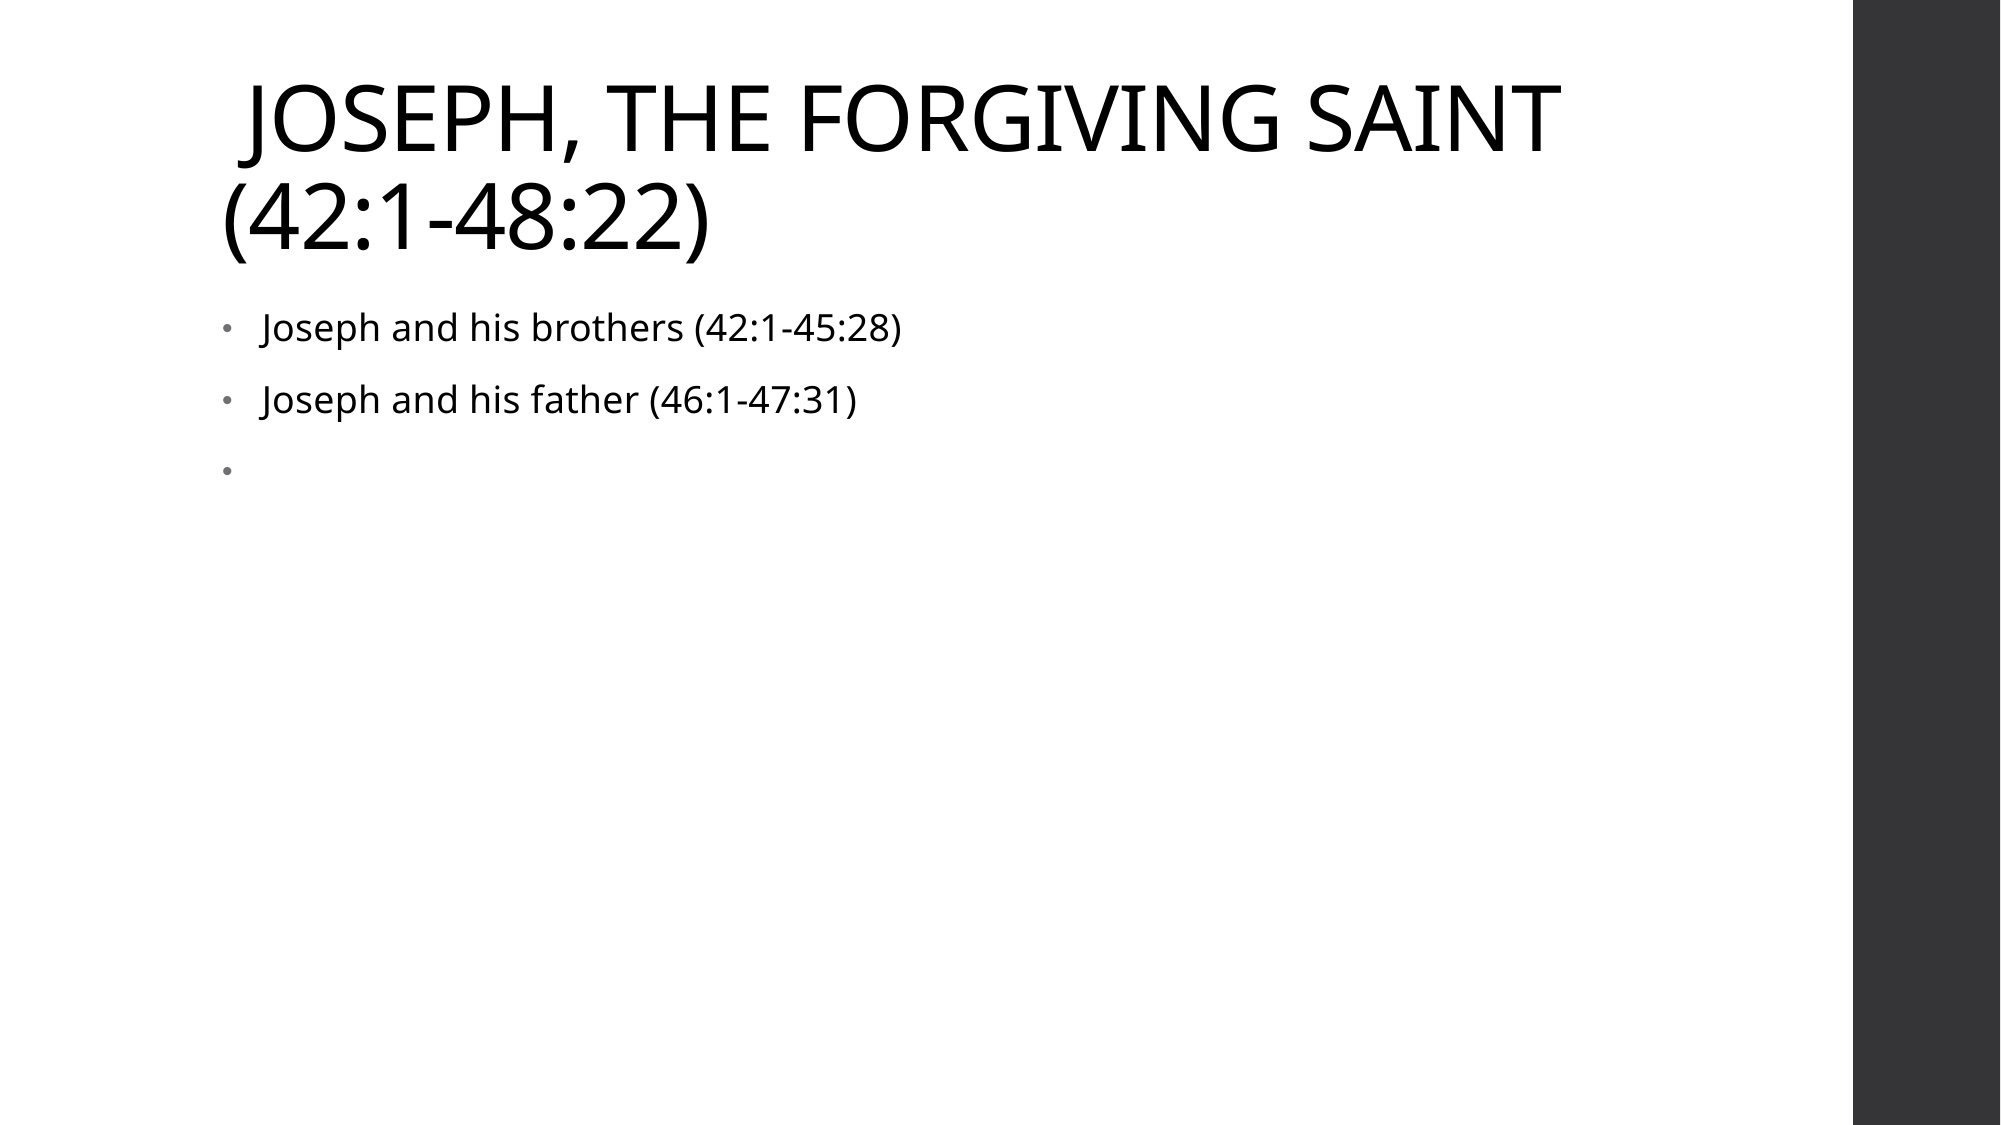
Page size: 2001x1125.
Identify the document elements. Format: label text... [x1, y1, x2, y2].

title JOSEPH, THE FORGIVING SAINT (42:1-48:22) [206, 60, 1797, 278]
list Joseph and his brothers (42:1-45:28) Joseph and his father (46:1-47:31) [206, 299, 1617, 1014]
